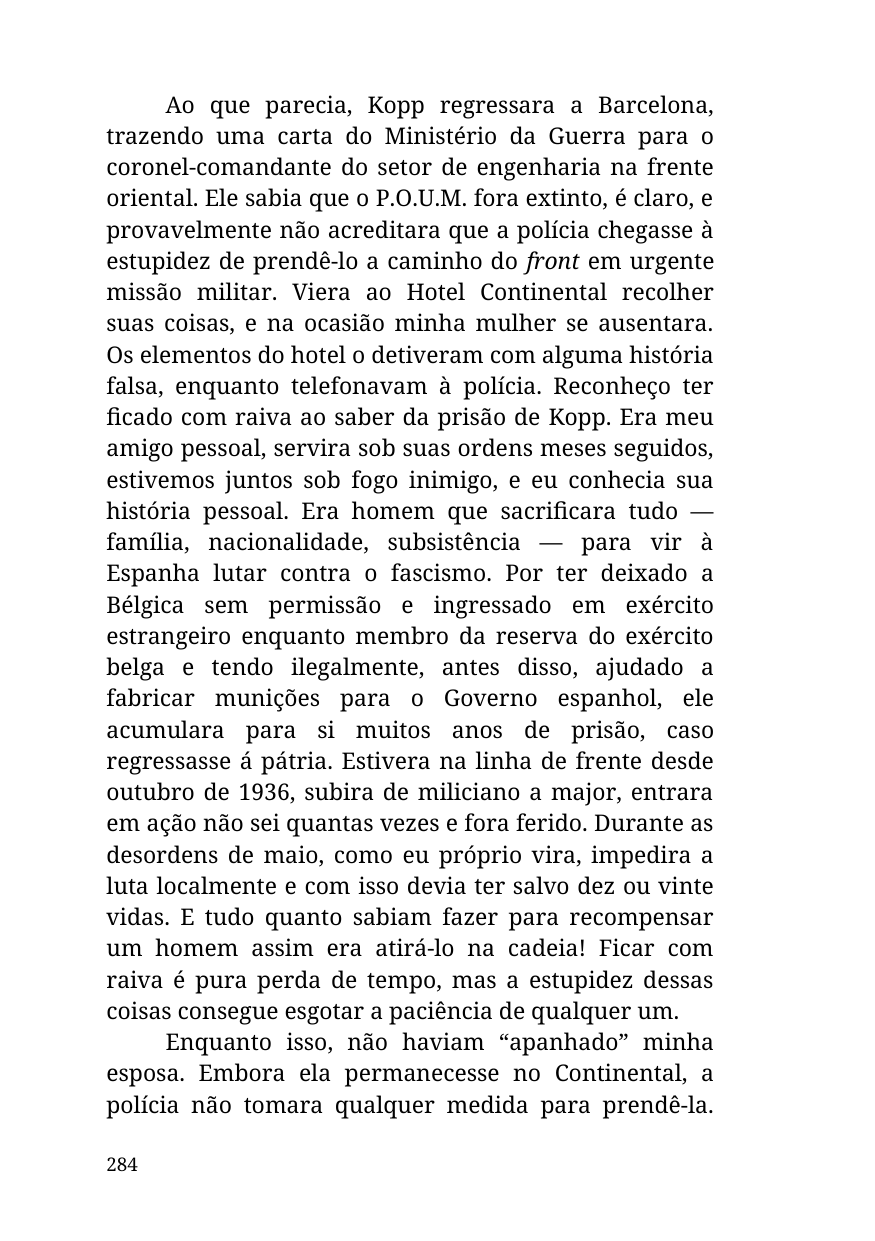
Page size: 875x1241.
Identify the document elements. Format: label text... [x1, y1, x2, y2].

text Enquanto isso, não haviam “apanhado” minha esposa. Embora ela permanecesse no Continental, a polícia não tomara qualquer medida para prendê-la. [106, 1026, 714, 1120]
text Ao que parecia, Kopp regressara a Barcelona, trazendo uma carta do Ministério da Guerra para o coronel-comandante do setor de engenharia na frente oriental. Ele sabia que o P.O.U.M. fora extinto, é claro, e provavelmente não acreditara que a polícia chegasse à estupidez de prendê-lo a caminho do front em urgente missão militar. Viera ao Hotel Continental recolher suas coisas, e na ocasião minha mulher se ausentara. Os elementos do hotel o detiveram com alguma história falsa, enquanto telefonavam à polícia. Reconheço ter ficado com raiva ao saber da prisão de Kopp. Era meu amigo pessoal, servira sob suas ordens meses seguidos, estivemos juntos sob fogo inimigo, e eu conhecia sua história pessoal. Era homem que sacrificara tudo — família, nacionalidade, subsistência — para vir à Espanha lutar contra o fascismo. Por ter deixado a Bélgica sem permissão e ingressado em exército estrangeiro enquanto membro da reserva do exército belga e tendo ilegalmente, antes disso, ajudado a fabricar munições para o Governo espanhol, ele acumulara para si muitos anos de prisão, caso regressasse á pátria. Estivera na linha de frente desde outubro de 1936, subira de miliciano a major, entrara em ação não sei quantas vezes e fora ferido. Durante as desordens de maio, como eu próprio vira, impedira a luta localmente e com isso devia ter salvo dez ou vinte vidas. E tudo quanto sabiam fazer para recompensar um homem assim era atirá-lo na cadeia! Ficar com raiva é pura perda de tempo, mas a estupidez dessas coisas consegue esgotar a paciência de qualquer um. [106, 88, 714, 1026]
